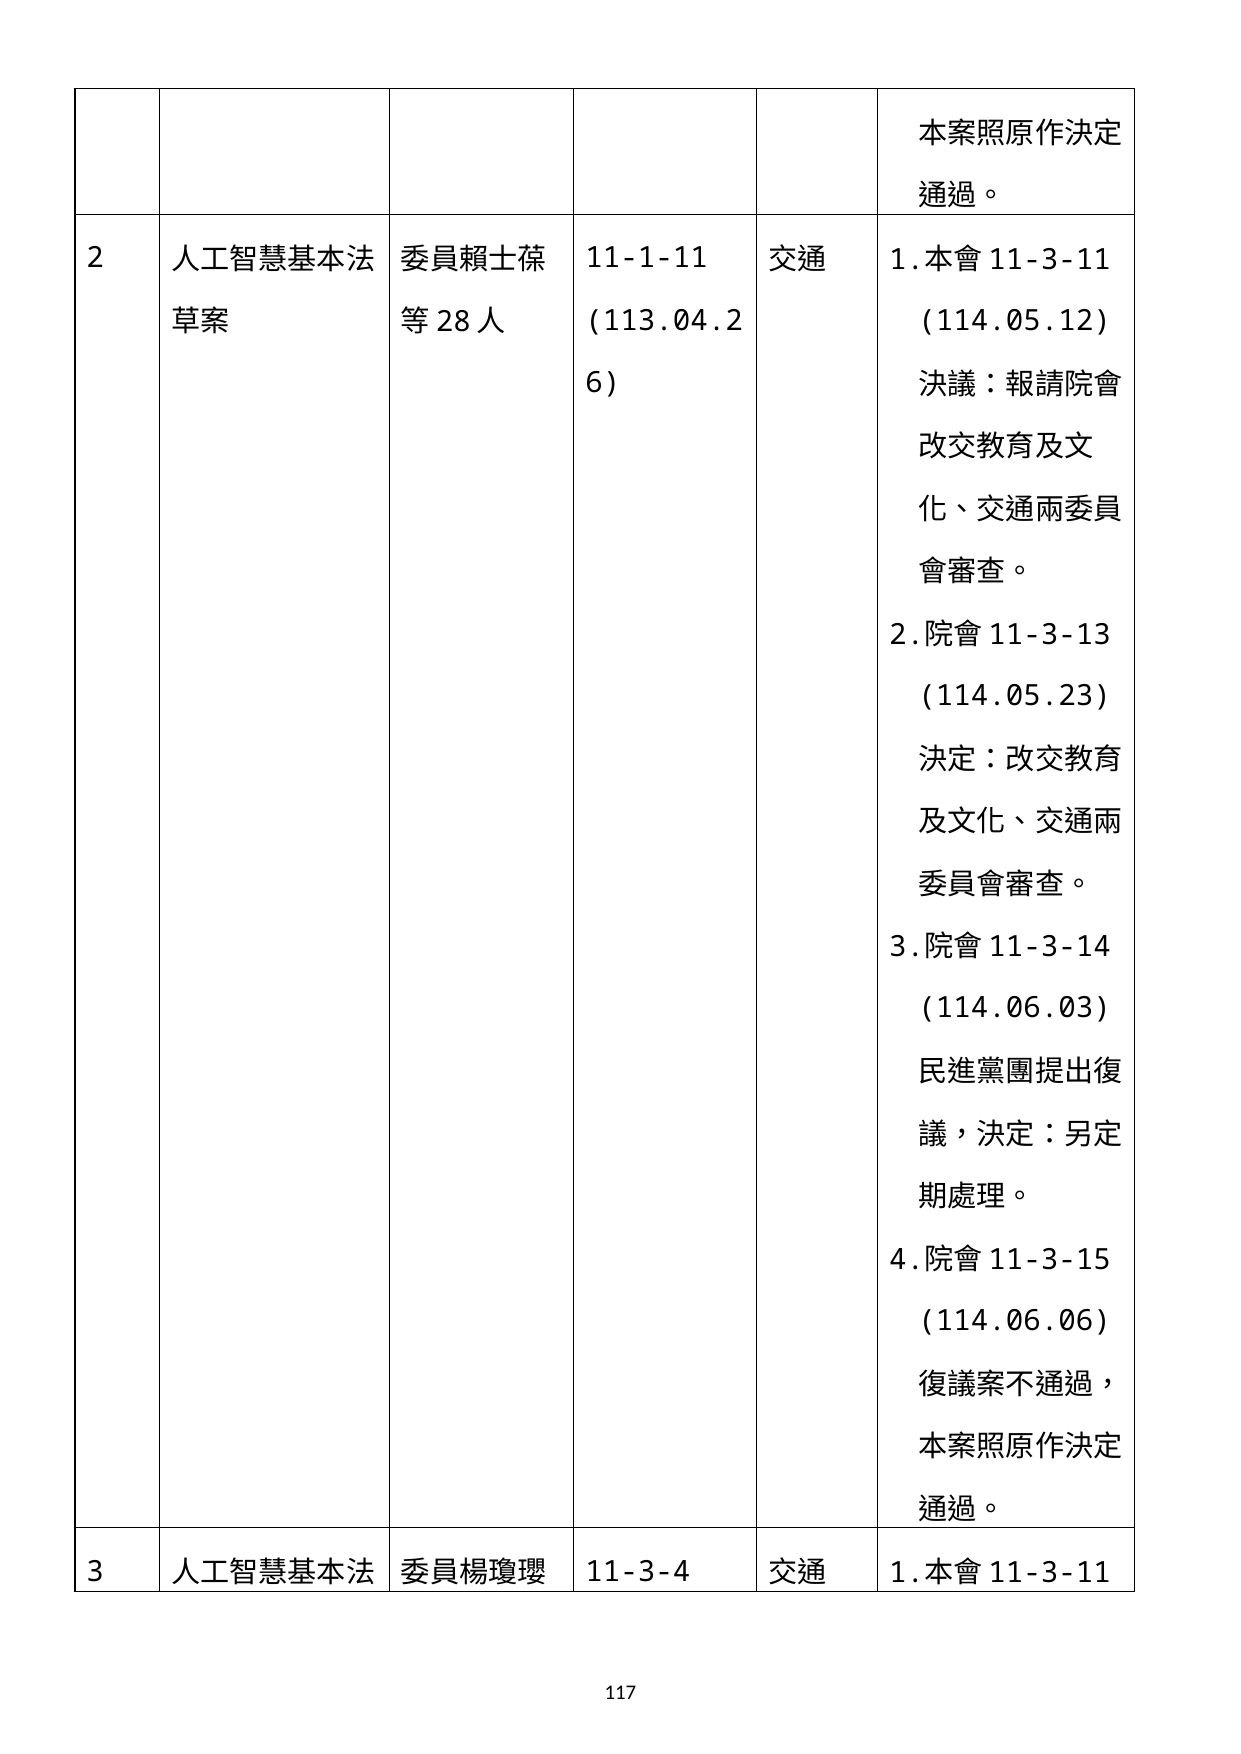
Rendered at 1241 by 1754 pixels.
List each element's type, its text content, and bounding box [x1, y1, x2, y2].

table_cell 本案照原作決定通過。 [878, 89, 1134, 214]
table_cell [390, 89, 573, 214]
table_cell [76, 89, 159, 214]
table_cell [574, 89, 756, 214]
table_cell 人工智慧基本法 [160, 1528, 389, 1591]
table_cell 2 [76, 215, 159, 1527]
table_cell 人工智慧基本法草案 [160, 215, 389, 1527]
table_cell 交通 [757, 1528, 877, 1591]
table_cell 委員賴士葆等28人 [390, 215, 573, 1527]
table_cell 委員楊瓊瓔 [390, 1528, 573, 1591]
table_cell 11-1-11 (113.04.26) [574, 215, 756, 1527]
table_cell 交通 [757, 215, 877, 1527]
table_cell 1.本會11-3-11 (114.05.12)決議：報請院會改交教育及文化、交通兩委員會審查。 2.院會11-3-13 (114.05.23)決定：改交教育及文化、交通兩委員會審查。 3.院會11-3-14 (114.06.03)民進黨團提出復議，決定：另定期處理。 4.院會11-3-15 (114.06.06)復議案不通過，本案照原作決定通過。 [878, 215, 1134, 1527]
table_cell 11-3-4 [574, 1528, 756, 1591]
table_cell [757, 89, 877, 214]
table_cell 1.本會11-3-11 [878, 1528, 1134, 1591]
table_cell [160, 89, 389, 214]
table_cell 3 [76, 1528, 159, 1591]
